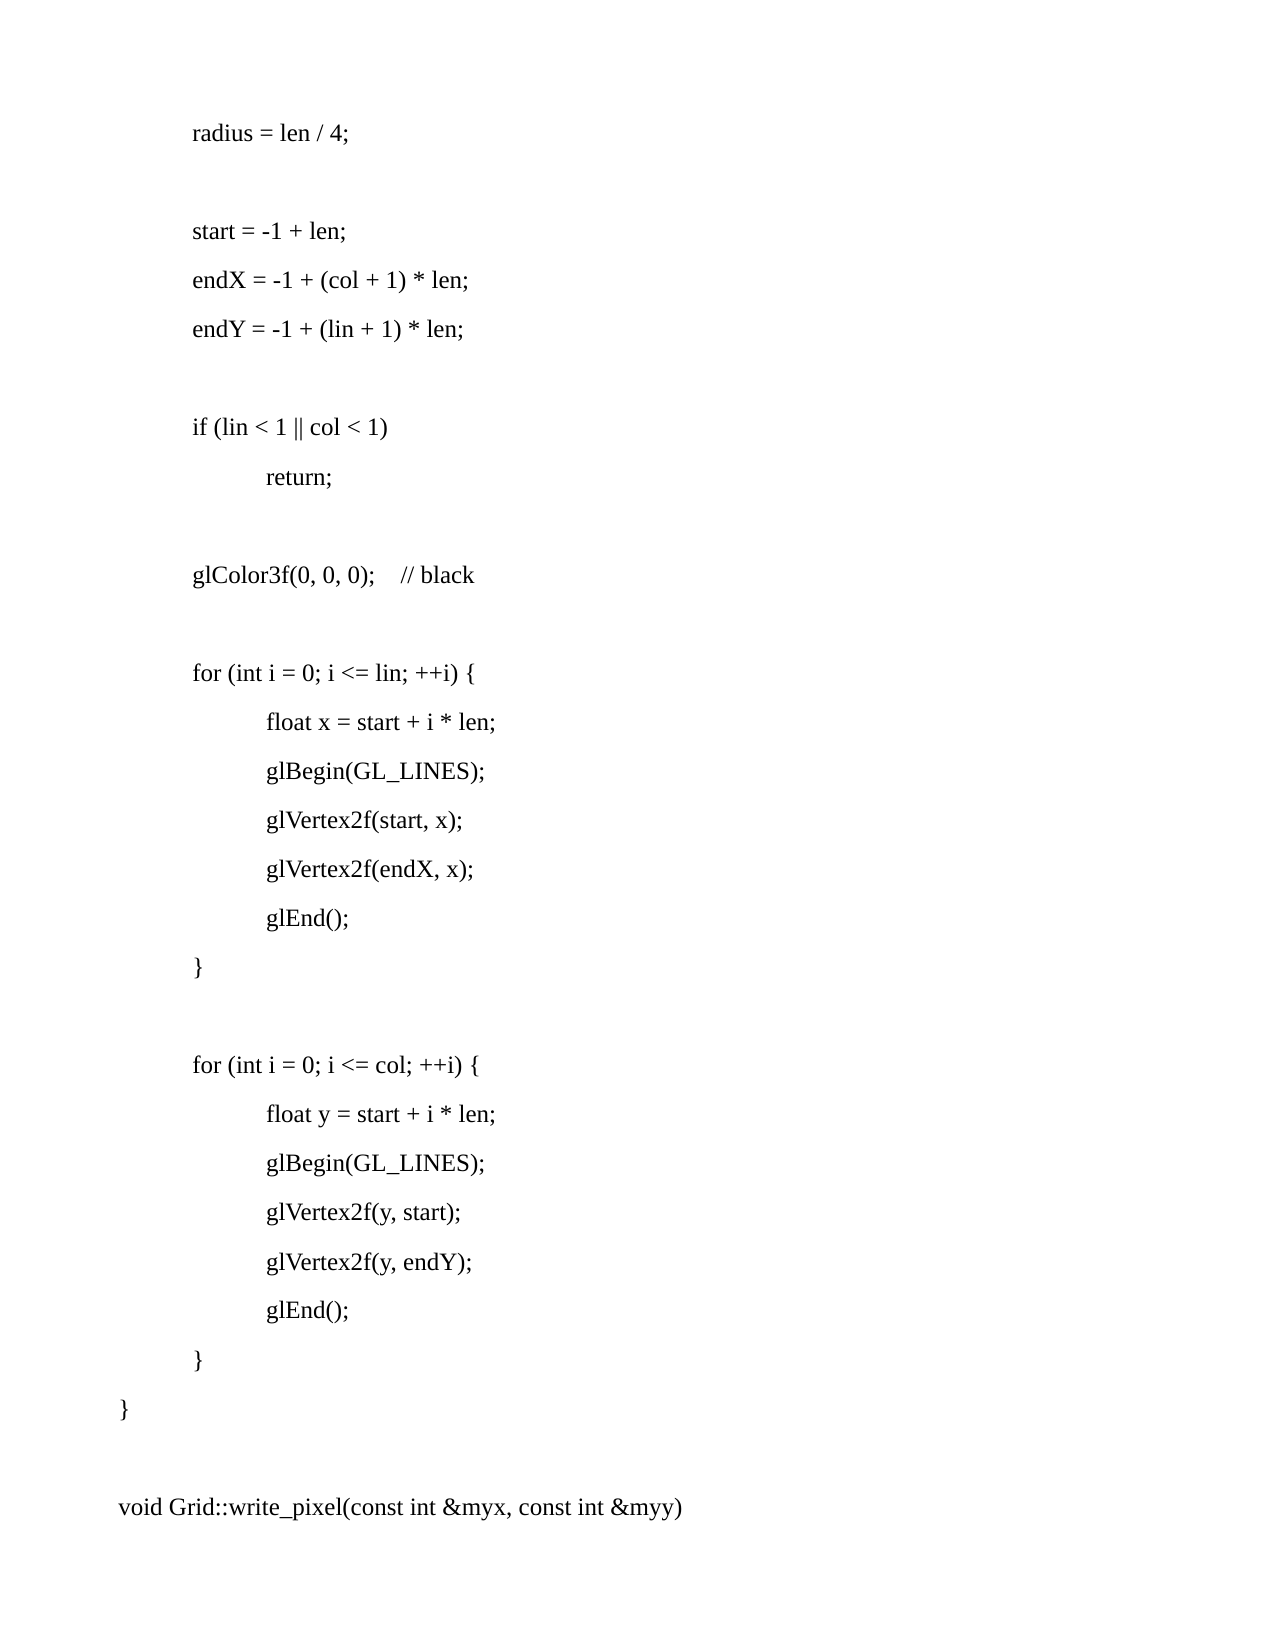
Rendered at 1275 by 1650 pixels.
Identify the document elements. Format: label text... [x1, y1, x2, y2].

text glVertex2f(y, start); [118, 1197, 1157, 1226]
text } [118, 952, 1157, 981]
text glBegin(GL_LINES); [118, 756, 1157, 785]
text float x = start + i * len; [118, 707, 1157, 736]
text glBegin(GL_LINES); [118, 1148, 1157, 1177]
text void Grid::write_pixel(const int &myx, const int &myy) [118, 1492, 1157, 1521]
text return; [118, 462, 1157, 490]
text start = -1 + len; [118, 216, 1157, 245]
text endX = -1 + (col + 1) * len; [118, 265, 1157, 294]
text endY = -1 + (lin + 1) * len; [118, 314, 1157, 343]
text glColor3f(0, 0, 0); // black [118, 560, 1157, 588]
text radius = len / 4; [118, 118, 1157, 147]
text for (int i = 0; i <= col; ++i) { [118, 1050, 1157, 1079]
text } [118, 1394, 1157, 1422]
text float y = start + i * len; [118, 1099, 1157, 1128]
text glVertex2f(start, x); [118, 805, 1157, 834]
text } [118, 1345, 1157, 1373]
text glEnd(); [118, 1296, 1157, 1324]
text for (int i = 0; i <= lin; ++i) { [118, 658, 1157, 687]
text glVertex2f(y, endY); [118, 1247, 1157, 1275]
text if (lin < 1 || col < 1) [118, 412, 1157, 441]
text glVertex2f(endX, x); [118, 854, 1157, 883]
text glEnd(); [118, 903, 1157, 932]
